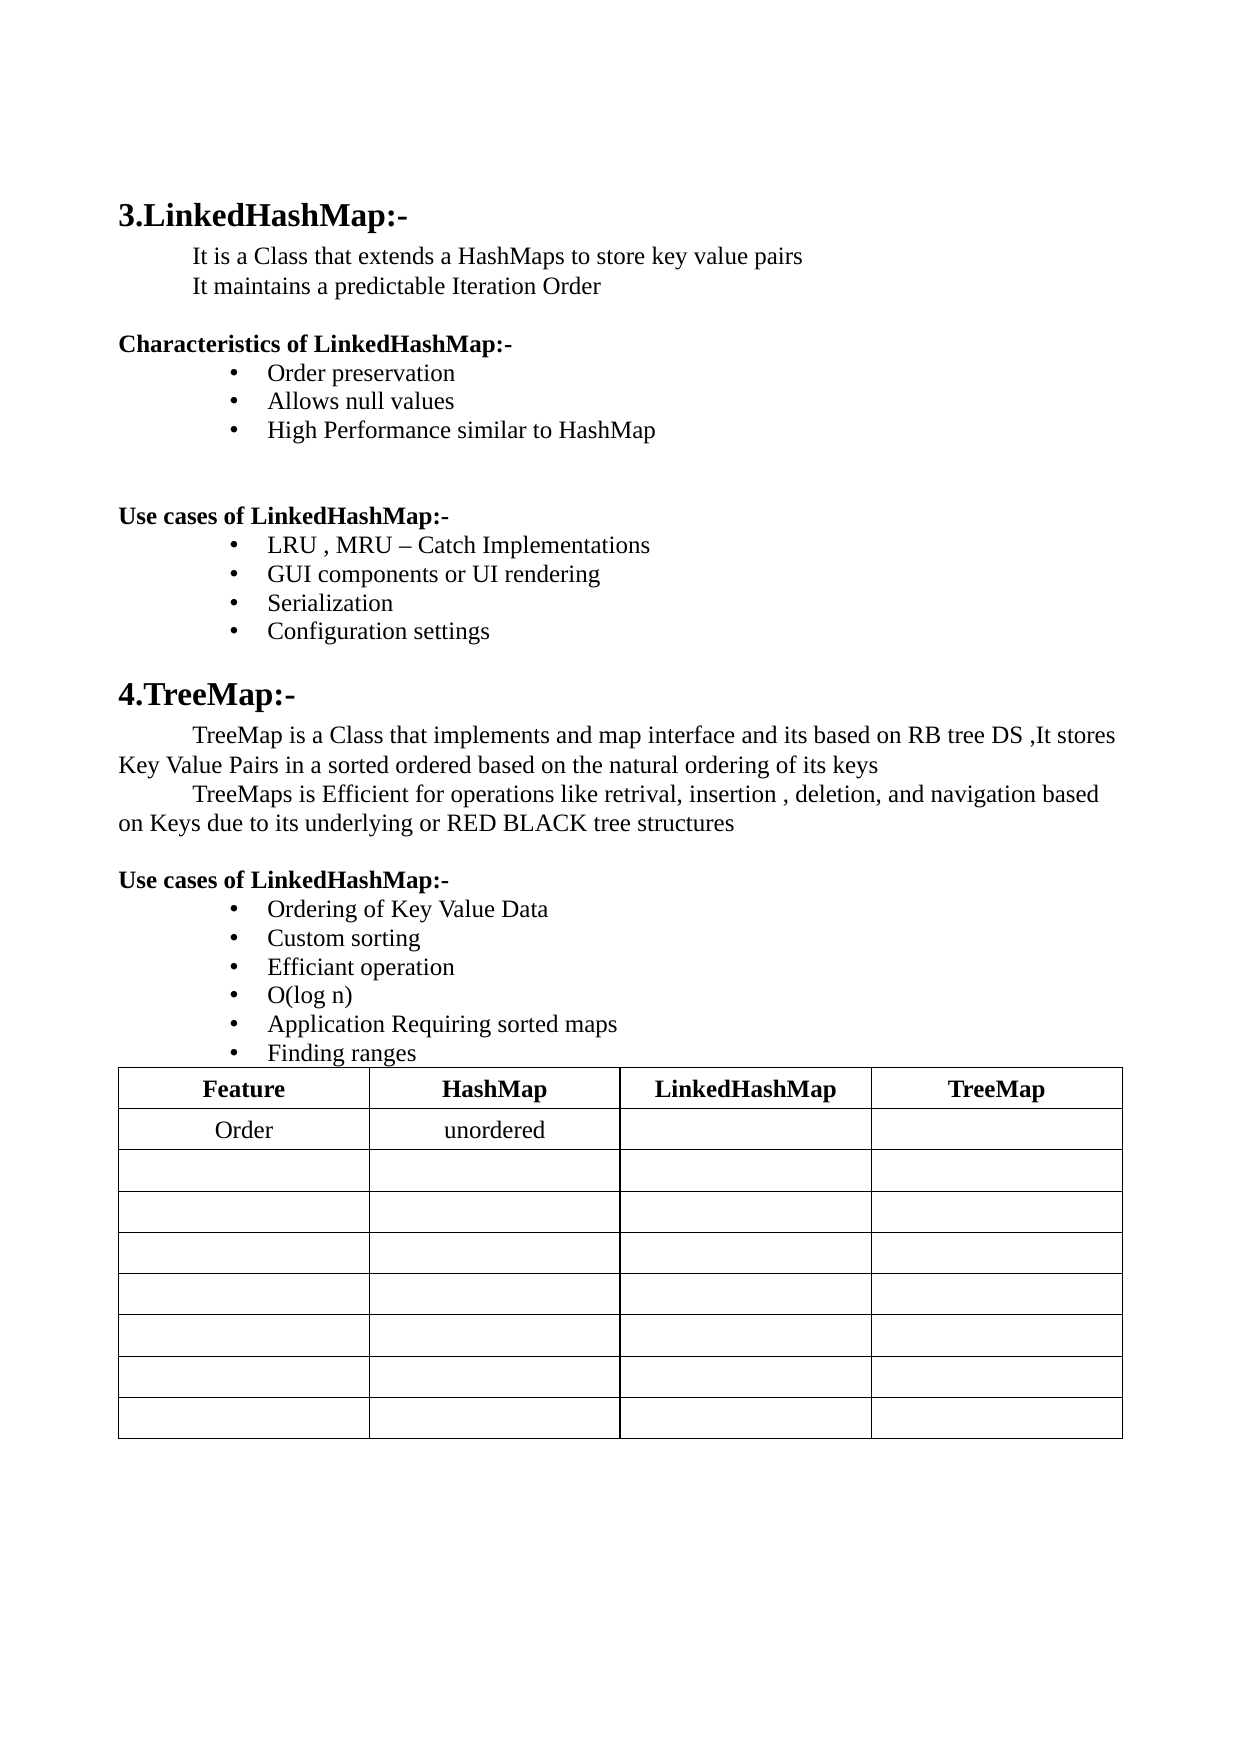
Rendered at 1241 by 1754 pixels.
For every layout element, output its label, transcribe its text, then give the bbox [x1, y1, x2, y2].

table_cell [872, 1150, 1122, 1191]
text 3.LinkedHashMap:- [118, 195, 1122, 233]
table_cell [872, 1109, 1122, 1149]
table_cell [370, 1398, 619, 1438]
text TreeMap is a Class that implements and map interface and its based on RB tree DS ,It stores Key Value Pairs in a sorted ordered based on the natural ordering of its keys [118, 712, 1122, 779]
text Use cases of LinkedHashMap:- [118, 866, 1122, 894]
table_cell [119, 1150, 369, 1191]
table_cell [621, 1315, 871, 1356]
table_cell [621, 1398, 871, 1438]
list Application Requiring sorted maps [229, 1009, 1122, 1038]
list LRU , MRU – Catch Implementations [229, 530, 1122, 559]
table_cell [119, 1274, 369, 1314]
text It is a Class that extends a HashMaps to store key value pairs [118, 233, 1122, 271]
text Characteristics of LinkedHashMap:- [118, 329, 1122, 358]
table_cell [872, 1274, 1122, 1314]
table_cell [370, 1233, 619, 1273]
table_cell [119, 1398, 369, 1438]
table_header TreeMap [872, 1068, 1122, 1108]
table_cell [119, 1233, 369, 1273]
list GUI components or UI rendering [229, 559, 1122, 588]
list Allows null values [229, 386, 1122, 415]
table_cell [621, 1274, 871, 1314]
table_cell [370, 1150, 619, 1191]
text It maintains a predictable Iteration Order [118, 271, 1122, 300]
list Ordering of Key Value Data [229, 894, 1122, 923]
table_cell [621, 1357, 871, 1397]
text Use cases of LinkedHashMap:- [118, 501, 1122, 530]
table_cell [872, 1357, 1122, 1397]
table_cell [872, 1192, 1122, 1232]
list High Performance similar to HashMap [229, 415, 1122, 444]
table_cell [119, 1192, 369, 1232]
table_cell unordered [370, 1109, 619, 1149]
table_cell [370, 1315, 619, 1356]
list Finding ranges [229, 1038, 1122, 1067]
table_cell [119, 1315, 369, 1356]
table_cell [621, 1192, 871, 1232]
list Order preservation [229, 358, 1122, 386]
table_cell [872, 1398, 1122, 1438]
list Custom sorting [229, 923, 1122, 952]
table_header LinkedHashMap [621, 1068, 871, 1108]
text 4.TreeMap:- [118, 674, 1122, 712]
table_cell [872, 1233, 1122, 1273]
list Configuration settings [229, 616, 1122, 645]
text TreeMaps is Efficient for operations like retrival, insertion , deletion, and navigation based on Keys due to its underlying or RED BLACK tree structures [118, 779, 1122, 837]
table_cell [370, 1357, 619, 1397]
table_cell [872, 1315, 1122, 1356]
table_cell [370, 1192, 619, 1232]
list O(log n) [229, 981, 1122, 1009]
table_cell [621, 1233, 871, 1273]
table_cell [119, 1357, 369, 1397]
table_header Feature [119, 1068, 369, 1108]
table_cell [621, 1109, 871, 1149]
table_cell [370, 1274, 619, 1314]
list Serialization [229, 588, 1122, 616]
list Efficiant operation [229, 952, 1122, 981]
table_cell [621, 1150, 871, 1191]
table_cell Order [119, 1109, 369, 1149]
table_header HashMap [370, 1068, 619, 1108]
